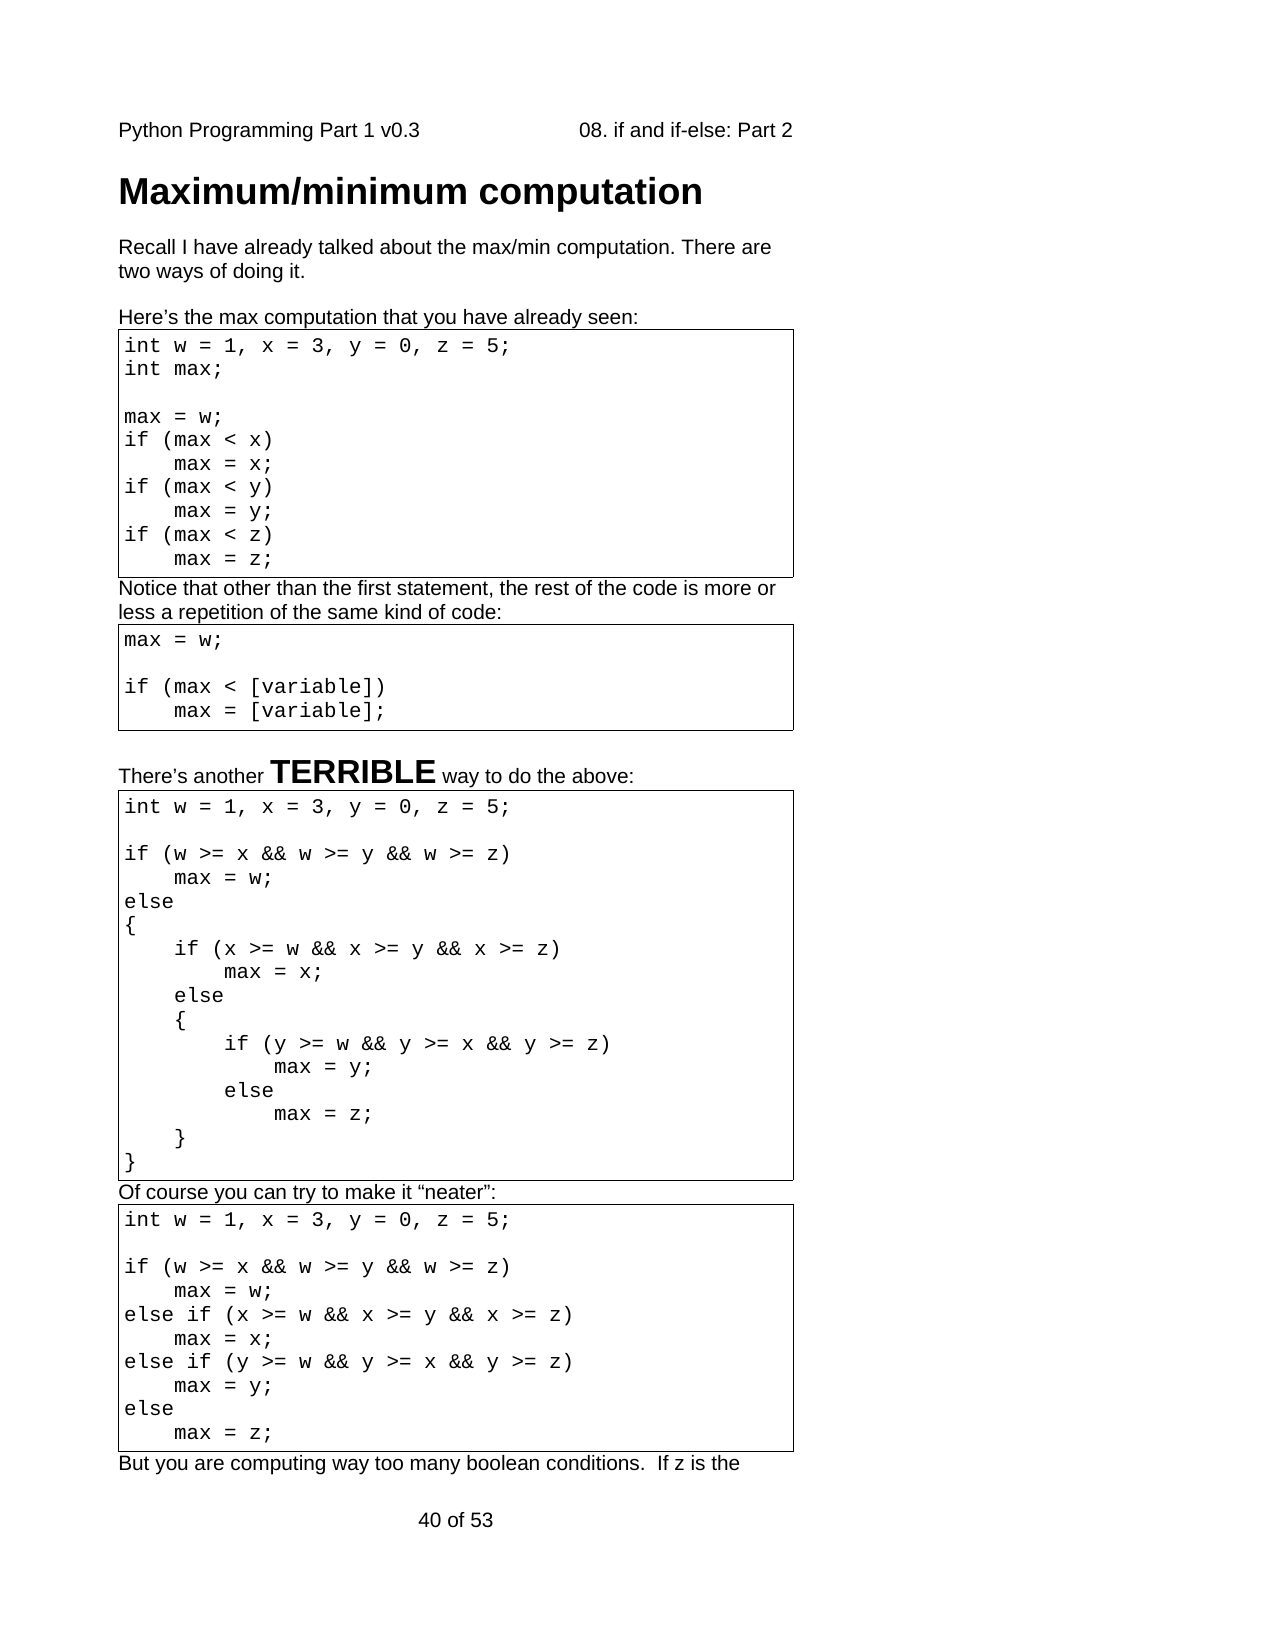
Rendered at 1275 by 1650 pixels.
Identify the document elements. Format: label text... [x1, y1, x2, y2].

text Recall I have already talked about the max/min computation. There are two ways of doing it. [118, 236, 793, 282]
text Notice that other than the first statement, the rest of the code is more or less a repetition of the same kind of code: [118, 578, 793, 623]
text There’s another TERRIBLE way to do the above: [118, 753, 793, 790]
table_header max = w; if (max < [variable]) max = [variable]; [119, 625, 793, 729]
table_header int w = 1, x = 3, y = 0, z = 5; int max; max = w; if (max < x) max = x; if (max < y) max = y; if (max < z) max = z; [119, 330, 793, 577]
text Maximum/minimum computation [118, 171, 793, 213]
table_header int w = 1, x = 3, y = 0, z = 5; if (w >= x && w >= y && w >= z) max = w; else { if (x >= w && x >= y && x >= z) max = x; else { if (y >= w && y >= x && y >= z) max = y; else max = z; } } [119, 791, 793, 1180]
table_header int w = 1, x = 3, y = 0, z = 5; if (w >= x && w >= y && w >= z) max = w; else if (x >= w && x >= y && x >= z) max = x; else if (y >= w && y >= x && y >= z) max = y; else max = z; [119, 1205, 793, 1451]
text Here’s the max computation that you have already seen: [118, 306, 793, 329]
text Of course you can try to make it “neater”: [118, 1181, 793, 1203]
text But you are computing way too many boolean conditions. If z is the [118, 1452, 793, 1475]
